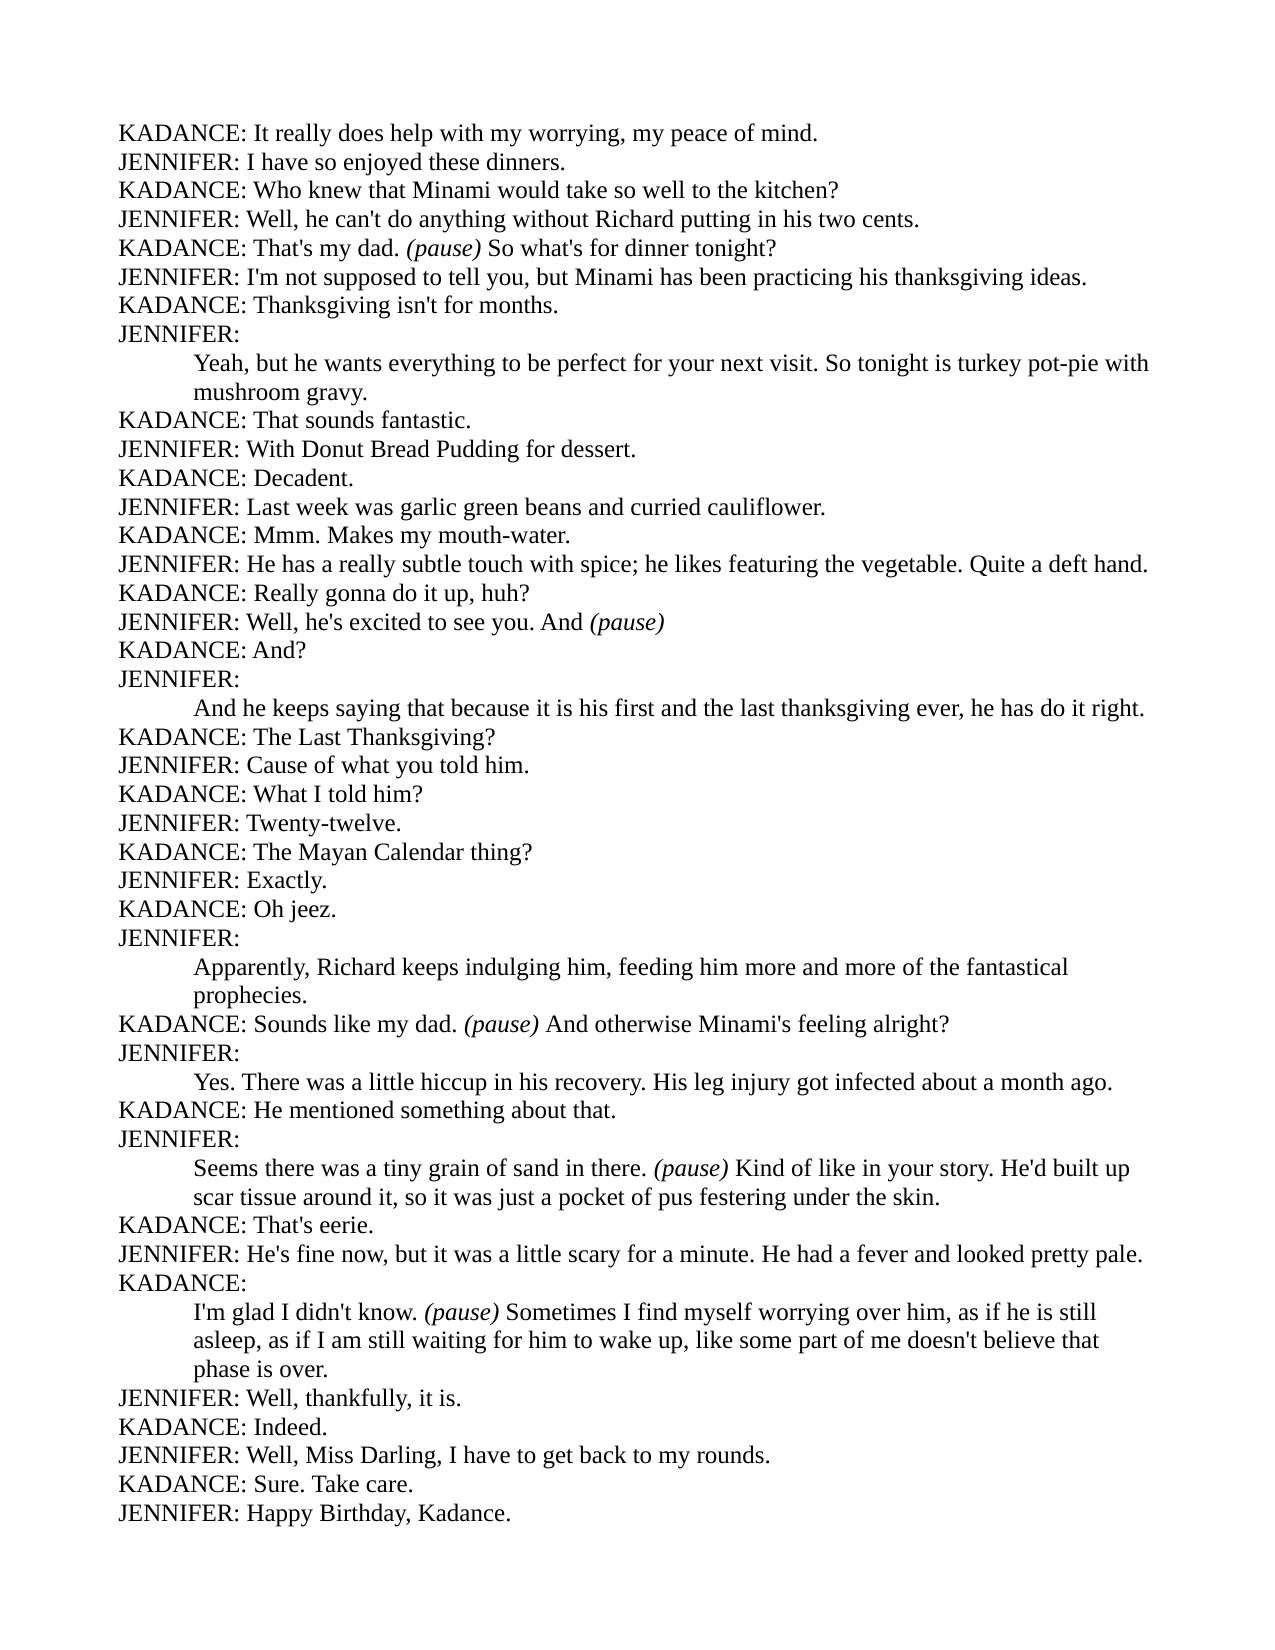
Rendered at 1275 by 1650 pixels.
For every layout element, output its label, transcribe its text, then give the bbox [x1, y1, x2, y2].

text KADANCE: Thanksgiving isn't for months. [118, 291, 1157, 319]
text KADANCE: That's eerie. [118, 1211, 1157, 1239]
text JENNIFER: Cause of what you told him. [118, 751, 1157, 779]
text Yes. There was a little hiccup in his recovery. His leg injury got infected about a month ago. [193, 1067, 1157, 1096]
text JENNIFER: Well, he's excited to see you. And (pause) [118, 607, 1157, 636]
text JENNIFER: Last week was garlic green beans and curried cauliflower. [118, 492, 1157, 521]
text JENNIFER: Exactly. [118, 866, 1157, 894]
text KADANCE: Sure. Take care. [118, 1469, 1157, 1498]
text KADANCE: And? [118, 636, 1157, 664]
text KADANCE: Who knew that Minami would take so well to the kitchen? [118, 176, 1157, 204]
text KADANCE: Indeed. [118, 1412, 1157, 1441]
text JENNIFER: [118, 664, 1157, 693]
text KADANCE: What I told him? [118, 779, 1157, 808]
text KADANCE: That's my dad. (pause) So what's for dinner tonight? [118, 233, 1157, 262]
text JENNIFER: He's fine now, but it was a little scary for a minute. He had a fever and looked pretty pale. [118, 1239, 1157, 1268]
text Apparently, Richard keeps indulging him, feeding him more and more of the fantastical prophecies. [193, 952, 1157, 1009]
text KADANCE: Mmm. Makes my mouth-water. [118, 521, 1157, 549]
text KADANCE: It really does help with my worrying, my peace of mind. [118, 118, 1157, 147]
text I'm glad I didn't know. (pause) Sometimes I find myself worrying over him, as if he is still asleep, as if I am still waiting for him to wake up, like some part of me doesn't believe that phase is over. [193, 1297, 1157, 1383]
text KADANCE: [118, 1268, 1157, 1297]
text And he keeps saying that because it is his first and the last thanksgiving ever, he has do it right. [193, 693, 1157, 722]
text KADANCE: That sounds fantastic. [118, 406, 1157, 434]
text JENNIFER: Well, Miss Darling, I have to get back to my rounds. [118, 1441, 1157, 1469]
text JENNIFER: [118, 1124, 1157, 1153]
text KADANCE: The Mayan Calendar thing? [118, 837, 1157, 866]
text JENNIFER: Well, he can't do anything without Richard putting in his two cents. [118, 204, 1157, 233]
text KADANCE: Really gonna do it up, huh? [118, 578, 1157, 607]
text Seems there was a tiny grain of sand in there. (pause) Kind of like in your story. He'd built up scar tissue around it, so it was just a pocket of pus festering under the skin. [193, 1153, 1157, 1211]
text JENNIFER: Twenty-twelve. [118, 808, 1157, 837]
text Yeah, but he wants everything to be perfect for your next visit. So tonight is turkey pot-pie with mushroom gravy. [193, 348, 1157, 406]
text JENNIFER: I'm not supposed to tell you, but Minami has been practicing his thanksgiving ideas. [118, 262, 1157, 291]
text JENNIFER: He has a really subtle touch with spice; he likes featuring the vegetable. Quite a deft hand. [118, 549, 1157, 578]
text JENNIFER: [118, 923, 1157, 952]
text KADANCE: Oh jeez. [118, 894, 1157, 923]
text JENNIFER: With Donut Bread Pudding for dessert. [118, 434, 1157, 463]
text JENNIFER: Well, thankfully, it is. [118, 1383, 1157, 1412]
text KADANCE: He mentioned something about that. [118, 1096, 1157, 1124]
text JENNIFER: [118, 319, 1157, 348]
text KADANCE: Sounds like my dad. (pause) And otherwise Minami's feeling alright? [118, 1009, 1157, 1038]
text KADANCE: The Last Thanksgiving? [118, 722, 1157, 751]
text JENNIFER: [118, 1038, 1157, 1067]
text KADANCE: Decadent. [118, 463, 1157, 492]
text JENNIFER: I have so enjoyed these dinners. [118, 147, 1157, 176]
text JENNIFER: Happy Birthday, Kadance. [118, 1498, 1157, 1527]
